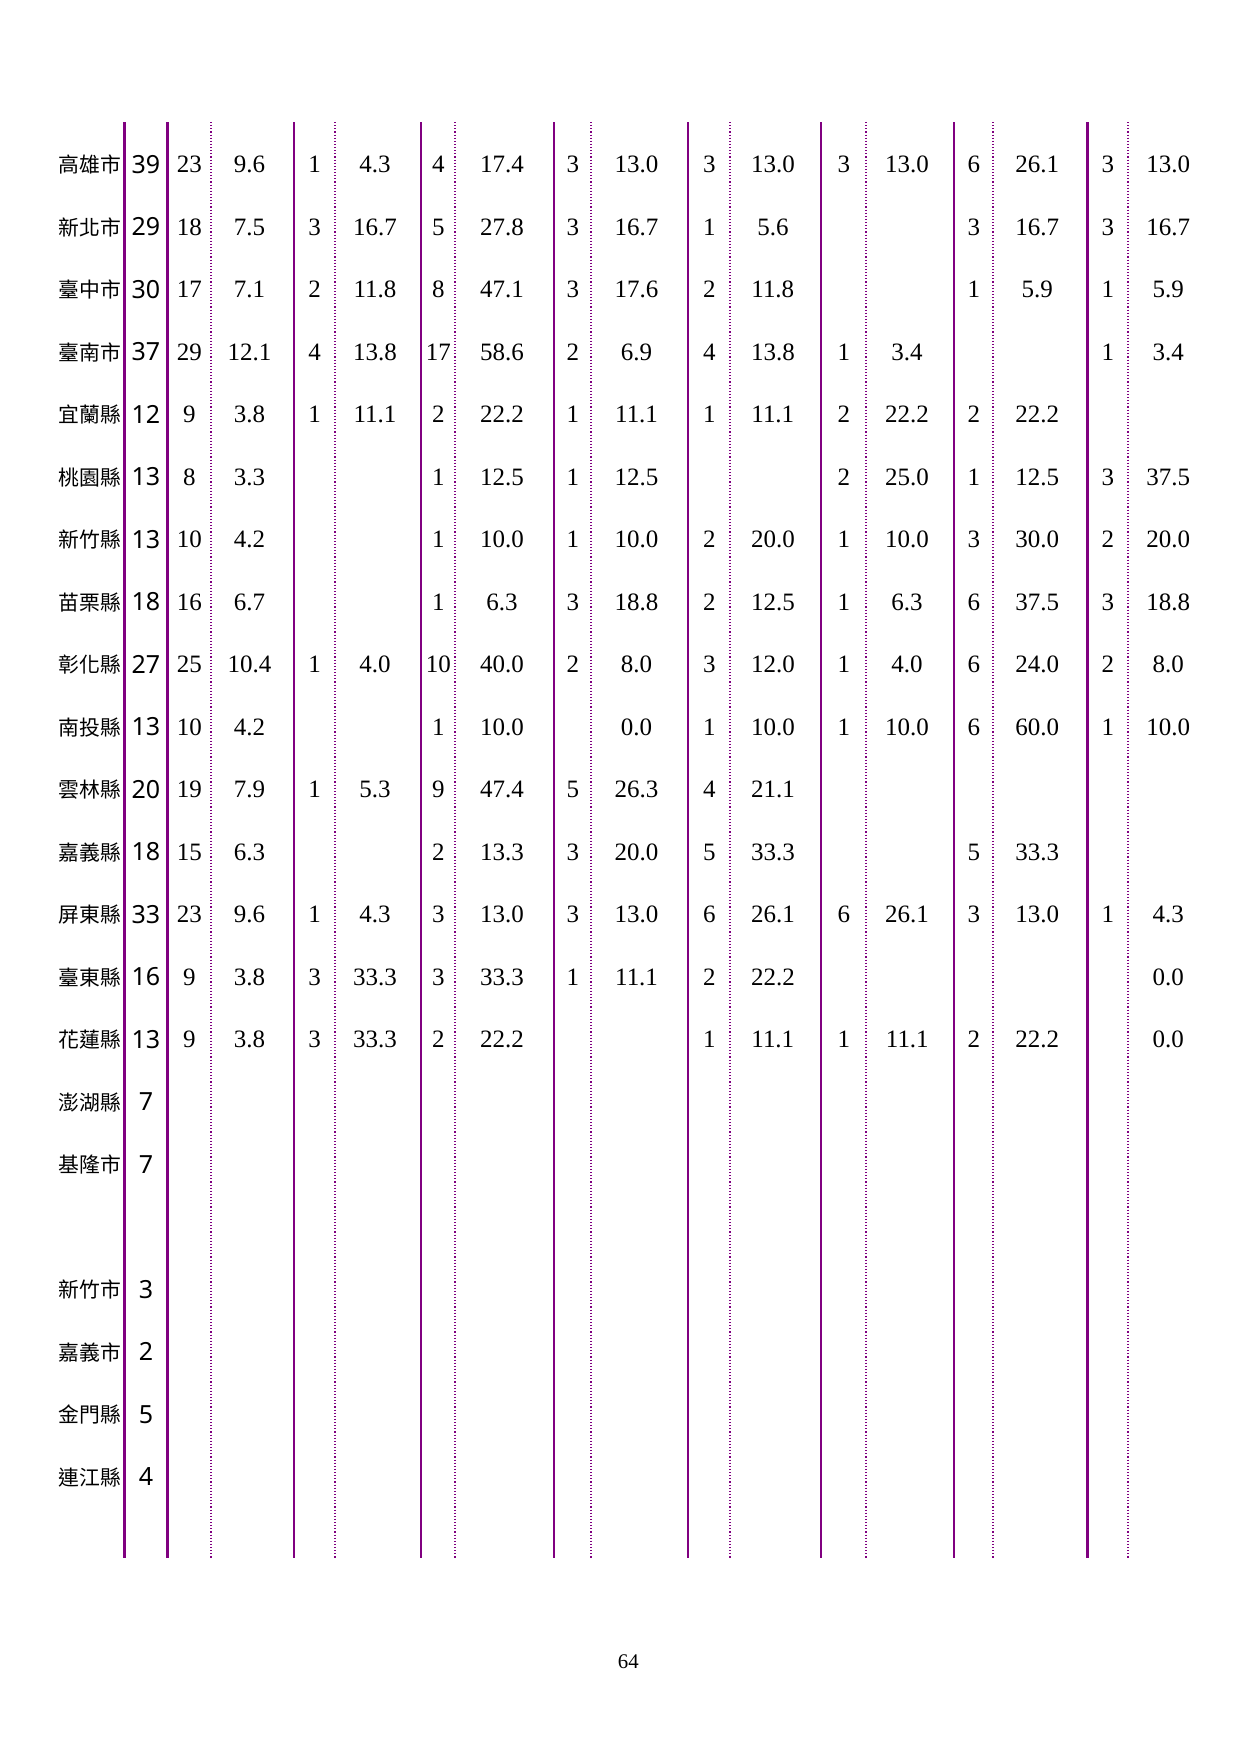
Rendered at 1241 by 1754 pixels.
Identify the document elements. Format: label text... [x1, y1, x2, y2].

table_cell 17 [422, 310, 455, 372]
table_cell 13.0 [591, 122, 687, 184]
table_cell 1 [422, 560, 455, 622]
table_cell [555, 997, 591, 1059]
table_cell 4.3 [335, 122, 420, 184]
table_cell 24.0 [993, 622, 1086, 684]
table_cell 11.8 [335, 247, 420, 309]
table_cell 25 [169, 622, 211, 684]
table_cell 17.4 [455, 122, 553, 184]
table_cell 4 [126, 1435, 166, 1557]
table_cell 雲林縣 [42, 747, 123, 809]
table_cell 37.5 [993, 560, 1086, 622]
table_cell 60.0 [993, 685, 1086, 747]
table_cell 8.0 [591, 622, 687, 684]
table_cell 17.6 [591, 247, 687, 309]
table_cell [866, 1060, 953, 1122]
table_cell 2 [822, 372, 866, 434]
table_cell 2 [822, 435, 866, 497]
table_cell 1 [822, 622, 866, 684]
table_cell [295, 1435, 335, 1557]
table_cell 6.9 [591, 310, 687, 372]
table_cell 3 [422, 935, 455, 997]
table_cell [1128, 1246, 1214, 1309]
table_cell 13 [126, 685, 166, 747]
table_cell 21.1 [730, 747, 820, 809]
table_cell [211, 1122, 293, 1246]
table_cell 9.6 [211, 122, 293, 184]
table_cell [866, 1122, 953, 1246]
table_cell 8 [169, 435, 211, 497]
table_cell 宜蘭縣 [42, 372, 123, 434]
table_cell 33.3 [730, 810, 820, 872]
table_cell 18 [169, 185, 211, 247]
table_cell 13.0 [455, 872, 553, 934]
table_cell 26.1 [866, 872, 953, 934]
table_cell 18.8 [591, 560, 687, 622]
table_cell [591, 1122, 687, 1246]
table_cell 22.2 [993, 997, 1086, 1059]
table_cell 12.5 [993, 435, 1086, 497]
table_cell [335, 1060, 420, 1122]
table_cell [730, 1372, 820, 1434]
table_cell 1 [1089, 685, 1128, 747]
table_cell 11.1 [591, 372, 687, 434]
table_cell 3 [1089, 560, 1128, 622]
table_cell [1089, 372, 1128, 434]
table_cell 2 [689, 247, 730, 309]
table_cell [211, 1372, 293, 1434]
table_cell 8 [422, 247, 455, 309]
table_cell [866, 185, 953, 247]
table_cell [822, 185, 866, 247]
table_cell [993, 1435, 1086, 1557]
table_cell 13.0 [591, 872, 687, 934]
table_cell 2 [295, 247, 335, 309]
table_cell 2 [126, 1310, 166, 1372]
table_cell [335, 1372, 420, 1434]
table_cell 18 [126, 560, 166, 622]
table_cell 20.0 [730, 497, 820, 559]
table_cell 2 [955, 372, 993, 434]
table_cell [295, 560, 335, 622]
table_cell [335, 685, 420, 747]
table_cell [1128, 1435, 1214, 1557]
table_cell 33.3 [335, 935, 420, 997]
table_cell 5 [689, 810, 730, 872]
table_cell [822, 1310, 866, 1372]
table_cell [955, 1310, 993, 1372]
table_cell 4 [689, 310, 730, 372]
table_cell 22.2 [993, 372, 1086, 434]
table_cell 3 [555, 122, 591, 184]
table_cell 20.0 [591, 810, 687, 872]
table_cell 11.8 [730, 247, 820, 309]
table_cell 2 [555, 310, 591, 372]
table_cell [555, 1122, 591, 1246]
table_cell [1128, 372, 1214, 434]
table_cell 5 [955, 810, 993, 872]
table_cell 13.0 [730, 122, 820, 184]
table_cell 5 [422, 185, 455, 247]
table_cell 4.0 [335, 622, 420, 684]
table_cell [1128, 810, 1214, 872]
table_cell [1089, 1060, 1128, 1122]
table_cell [169, 1122, 211, 1246]
table_cell [555, 1435, 591, 1557]
table_cell [295, 1310, 335, 1372]
table_cell 1 [295, 872, 335, 934]
table_cell 連江縣 [42, 1435, 123, 1557]
table_cell 3 [1089, 185, 1128, 247]
table_cell [1089, 747, 1128, 809]
table_cell [335, 810, 420, 872]
table_cell [822, 1435, 866, 1557]
table_cell 3 [689, 622, 730, 684]
table_cell 12.1 [211, 310, 293, 372]
table_cell 1 [1089, 247, 1128, 309]
table_cell 2 [422, 810, 455, 872]
table_cell 1 [555, 935, 591, 997]
table_cell 12.5 [455, 435, 553, 497]
table_cell 58.6 [455, 310, 553, 372]
table_cell 9 [169, 372, 211, 434]
table_cell 3 [126, 1246, 166, 1309]
table_cell 22.2 [730, 935, 820, 997]
table_cell 6 [822, 872, 866, 934]
table_cell [1089, 1122, 1128, 1246]
table_cell [591, 1246, 687, 1309]
table_cell [422, 1060, 455, 1122]
table_cell [1128, 1122, 1214, 1246]
table_cell 37.5 [1128, 435, 1214, 497]
table_cell [295, 685, 335, 747]
table_cell 1 [295, 372, 335, 434]
table_cell 4.2 [211, 497, 293, 559]
table_cell 10.0 [591, 497, 687, 559]
table_cell 11.1 [335, 372, 420, 434]
table_cell [955, 1060, 993, 1122]
table_cell 1 [822, 497, 866, 559]
table_cell 1 [555, 435, 591, 497]
table_cell [689, 1246, 730, 1309]
table_cell 10 [422, 622, 455, 684]
table_cell [866, 1246, 953, 1309]
table_cell 0.0 [1128, 935, 1214, 997]
table_cell [335, 497, 420, 559]
table_cell [822, 1122, 866, 1246]
table_cell [1128, 1060, 1214, 1122]
table_cell 臺中市 [42, 247, 123, 309]
table_cell 1 [689, 185, 730, 247]
table_cell [730, 1060, 820, 1122]
table_cell 3 [822, 122, 866, 184]
table_cell 1 [822, 310, 866, 372]
table_cell [730, 1246, 820, 1309]
table_cell [1089, 1246, 1128, 1309]
table_cell 16 [126, 935, 166, 997]
table_cell [822, 1060, 866, 1122]
table_cell [422, 1310, 455, 1372]
table_cell [169, 1310, 211, 1372]
table_cell 2 [689, 560, 730, 622]
table_cell 1 [822, 997, 866, 1059]
table_cell [335, 560, 420, 622]
table_cell 6.3 [211, 810, 293, 872]
table_cell [555, 1372, 591, 1434]
table_cell 19 [169, 747, 211, 809]
table_cell [455, 1310, 553, 1372]
table_cell 3.8 [211, 372, 293, 434]
table_cell 4.3 [1128, 872, 1214, 934]
table_cell 22.2 [866, 372, 953, 434]
table_cell 26.3 [591, 747, 687, 809]
table_cell 1 [1089, 310, 1128, 372]
table_cell 5.9 [993, 247, 1086, 309]
table_cell 13 [126, 497, 166, 559]
table_cell [993, 1060, 1086, 1122]
table_cell 7.9 [211, 747, 293, 809]
table_cell 30.0 [993, 497, 1086, 559]
table_cell 臺東縣 [42, 935, 123, 997]
table_cell [1089, 810, 1128, 872]
table_cell [955, 1435, 993, 1557]
table_cell 2 [689, 497, 730, 559]
table_cell [993, 1372, 1086, 1434]
table_cell 4 [295, 310, 335, 372]
table_cell 4.0 [866, 622, 953, 684]
table_cell [955, 1372, 993, 1434]
table_cell [422, 1372, 455, 1434]
table_cell 基隆市 [42, 1122, 123, 1246]
table_cell [295, 810, 335, 872]
table_cell 10.0 [866, 497, 953, 559]
table_cell 10 [169, 685, 211, 747]
table_cell 9 [169, 935, 211, 997]
table_cell 高雄市 [42, 122, 123, 184]
table_cell 苗栗縣 [42, 560, 123, 622]
table_cell 11.1 [730, 997, 820, 1059]
table_cell 5.3 [335, 747, 420, 809]
table_cell 18 [126, 810, 166, 872]
table_cell 3 [555, 560, 591, 622]
table_cell 1 [689, 997, 730, 1059]
table_cell [866, 247, 953, 309]
table_cell [689, 1435, 730, 1557]
table_cell 6.7 [211, 560, 293, 622]
table_cell [955, 935, 993, 997]
table_cell [591, 1310, 687, 1372]
table_cell 10.0 [455, 685, 553, 747]
table_cell 3 [295, 935, 335, 997]
table_cell 33.3 [455, 935, 553, 997]
table_cell [295, 435, 335, 497]
table_cell [295, 497, 335, 559]
table_cell [955, 310, 993, 372]
table_cell 5.6 [730, 185, 820, 247]
table_cell 29 [126, 185, 166, 247]
table_cell [169, 1246, 211, 1309]
table_cell [689, 1060, 730, 1122]
table_cell 11.1 [591, 935, 687, 997]
table_cell [955, 1122, 993, 1246]
table_cell [993, 310, 1086, 372]
table_cell 16 [169, 560, 211, 622]
table_cell 26.1 [993, 122, 1086, 184]
table_cell [993, 1246, 1086, 1309]
table_cell 1 [955, 435, 993, 497]
table_cell [455, 1246, 553, 1309]
table_cell 4 [689, 747, 730, 809]
table_cell 3.4 [866, 310, 953, 372]
table_cell 0.0 [1128, 997, 1214, 1059]
table_cell [993, 1310, 1086, 1372]
table_cell 3.8 [211, 997, 293, 1059]
table_cell 16.7 [335, 185, 420, 247]
table_cell 6 [955, 622, 993, 684]
table_cell [591, 997, 687, 1059]
table_cell [730, 1310, 820, 1372]
table_cell 29 [169, 310, 211, 372]
table_cell 1 [295, 122, 335, 184]
table_cell 1 [689, 685, 730, 747]
table_cell 22.2 [455, 372, 553, 434]
table_cell 1 [555, 497, 591, 559]
table_cell 4.3 [335, 872, 420, 934]
table_cell 27 [126, 622, 166, 684]
table_cell 6 [955, 560, 993, 622]
table_cell 1 [955, 247, 993, 309]
table_cell [730, 435, 820, 497]
table_cell [866, 1372, 953, 1434]
table_cell 0.0 [591, 685, 687, 747]
table_cell 新北市 [42, 185, 123, 247]
table_cell [555, 1246, 591, 1309]
table_cell [211, 1060, 293, 1122]
table_cell 2 [555, 622, 591, 684]
table_cell [169, 1435, 211, 1557]
table_cell 16.7 [1128, 185, 1214, 247]
table_cell 3 [422, 872, 455, 934]
table_cell [689, 435, 730, 497]
table_cell 1 [422, 685, 455, 747]
table_cell [689, 1372, 730, 1434]
table_cell 10.4 [211, 622, 293, 684]
table_cell 7 [126, 1122, 166, 1246]
table_cell [555, 1310, 591, 1372]
table_cell 18.8 [1128, 560, 1214, 622]
table_cell [169, 1060, 211, 1122]
table_cell 3.3 [211, 435, 293, 497]
table_cell 1 [1089, 872, 1128, 934]
table_cell 1 [422, 435, 455, 497]
table_cell [822, 1246, 866, 1309]
table_cell 12.5 [730, 560, 820, 622]
table_cell 23 [169, 122, 211, 184]
table_cell 33.3 [993, 810, 1086, 872]
table_cell 6 [955, 685, 993, 747]
table_cell 10.0 [730, 685, 820, 747]
table_cell 2 [422, 997, 455, 1059]
table_cell [1089, 1435, 1128, 1557]
table_cell 2 [955, 997, 993, 1059]
table_cell 金門縣 [42, 1372, 123, 1434]
table_cell [555, 1060, 591, 1122]
table_cell [1089, 1310, 1128, 1372]
table_cell [335, 435, 420, 497]
table_cell [455, 1372, 553, 1434]
table_cell [211, 1246, 293, 1309]
table_cell [295, 1122, 335, 1246]
table_cell 1 [422, 497, 455, 559]
table_cell 40.0 [455, 622, 553, 684]
table_cell [1128, 1372, 1214, 1434]
table_cell 7 [126, 1060, 166, 1122]
table_cell 南投縣 [42, 685, 123, 747]
table_cell 5 [555, 747, 591, 809]
table_cell 7.1 [211, 247, 293, 309]
table_cell [422, 1246, 455, 1309]
table_cell 10.0 [866, 685, 953, 747]
table_cell [866, 810, 953, 872]
table_cell [295, 1060, 335, 1122]
table_cell 25.0 [866, 435, 953, 497]
table_cell [689, 1310, 730, 1372]
table_cell 26.1 [730, 872, 820, 934]
table_cell 3 [555, 872, 591, 934]
table_cell 3 [1089, 435, 1128, 497]
table_cell 臺南市 [42, 310, 123, 372]
table_cell 13.0 [1128, 122, 1214, 184]
table_cell 3 [295, 997, 335, 1059]
table_cell 17 [169, 247, 211, 309]
table_cell 20.0 [1128, 497, 1214, 559]
table_cell [591, 1060, 687, 1122]
table_cell 33.3 [335, 997, 420, 1059]
table_cell 3 [955, 497, 993, 559]
table_cell 2 [689, 935, 730, 997]
table_cell 5.9 [1128, 247, 1214, 309]
table_cell [866, 1310, 953, 1372]
table_cell [866, 747, 953, 809]
table_cell 13.8 [730, 310, 820, 372]
table_cell [822, 747, 866, 809]
table_cell [211, 1310, 293, 1372]
table_cell 3 [955, 872, 993, 934]
table_cell 3 [295, 185, 335, 247]
table_cell [335, 1435, 420, 1557]
table_cell 9 [169, 997, 211, 1059]
table_cell 13.8 [335, 310, 420, 372]
table_cell 3.4 [1128, 310, 1214, 372]
table_cell 3 [689, 122, 730, 184]
table_cell 10.0 [455, 497, 553, 559]
table_cell 澎湖縣 [42, 1060, 123, 1122]
table_cell [455, 1060, 553, 1122]
table_cell 10.0 [1128, 685, 1214, 747]
table_cell 3 [955, 185, 993, 247]
table_cell 39 [126, 122, 166, 184]
table_cell 7.5 [211, 185, 293, 247]
table_cell 4 [422, 122, 455, 184]
table_cell 3.8 [211, 935, 293, 997]
table_cell 15 [169, 810, 211, 872]
table_cell 彰化縣 [42, 622, 123, 684]
table_cell 47.4 [455, 747, 553, 809]
table_cell 33 [126, 872, 166, 934]
table_cell [730, 1435, 820, 1557]
table_cell 12 [126, 372, 166, 434]
table_cell 5 [126, 1372, 166, 1434]
table_cell [1089, 997, 1128, 1059]
table_cell 13 [126, 997, 166, 1059]
table_cell 桃園縣 [42, 435, 123, 497]
table_cell [1128, 747, 1214, 809]
table_cell 屏東縣 [42, 872, 123, 934]
table_cell [993, 935, 1086, 997]
table_cell 13.3 [455, 810, 553, 872]
table_cell [295, 1372, 335, 1434]
table_cell 新竹縣 [42, 497, 123, 559]
table_cell 4.2 [211, 685, 293, 747]
table_cell 10 [169, 497, 211, 559]
table_cell 3 [555, 810, 591, 872]
table_cell 27.8 [455, 185, 553, 247]
table_cell [866, 1435, 953, 1557]
table_cell [955, 1246, 993, 1309]
table_cell [455, 1122, 553, 1246]
table_cell 2 [1089, 497, 1128, 559]
table_cell 9 [422, 747, 455, 809]
table_cell 6 [955, 122, 993, 184]
table_cell [822, 935, 866, 997]
table_cell [591, 1435, 687, 1557]
table_cell [422, 1435, 455, 1557]
table_cell 9.6 [211, 872, 293, 934]
table_cell [822, 1372, 866, 1434]
table_cell 3 [1089, 122, 1128, 184]
table_cell 16.7 [591, 185, 687, 247]
table_cell [295, 1246, 335, 1309]
table_cell 20 [126, 747, 166, 809]
table_cell 30 [126, 247, 166, 309]
table_cell 23 [169, 872, 211, 934]
table_cell [822, 810, 866, 872]
table_cell [730, 1122, 820, 1246]
table_cell [993, 747, 1086, 809]
table_cell 37 [126, 310, 166, 372]
table_cell 13.0 [993, 872, 1086, 934]
table_cell 1 [689, 372, 730, 434]
table_cell 6 [689, 872, 730, 934]
table_cell 1 [822, 560, 866, 622]
table_cell 47.1 [455, 247, 553, 309]
table_cell 6.3 [866, 560, 953, 622]
table_cell 花蓮縣 [42, 997, 123, 1059]
table_cell 11.1 [730, 372, 820, 434]
table_cell 嘉義縣 [42, 810, 123, 872]
table_cell [455, 1435, 553, 1557]
table_cell 1 [822, 685, 866, 747]
table_cell 3 [555, 247, 591, 309]
table_cell 2 [422, 372, 455, 434]
table_cell [335, 1310, 420, 1372]
table_cell 13.0 [866, 122, 953, 184]
table_cell 嘉義市 [42, 1310, 123, 1372]
table_cell [1089, 1372, 1128, 1434]
table_cell 16.7 [993, 185, 1086, 247]
table_cell 12.5 [591, 435, 687, 497]
table_cell 1 [295, 747, 335, 809]
table_cell [335, 1122, 420, 1246]
table_cell [422, 1122, 455, 1246]
table_cell [822, 247, 866, 309]
table_cell [866, 935, 953, 997]
table_cell [1089, 935, 1128, 997]
table_cell [689, 1122, 730, 1246]
table_cell 1 [295, 622, 335, 684]
table_cell 13 [126, 435, 166, 497]
table_cell 8.0 [1128, 622, 1214, 684]
table_cell [1128, 1310, 1214, 1372]
table_cell 1 [555, 372, 591, 434]
table_cell 11.1 [866, 997, 953, 1059]
table_cell 22.2 [455, 997, 553, 1059]
table_cell 2 [1089, 622, 1128, 684]
table_cell [993, 1122, 1086, 1246]
table_cell 新竹市 [42, 1246, 123, 1309]
table_cell 6.3 [455, 560, 553, 622]
table_cell [169, 1372, 211, 1434]
table_cell [591, 1372, 687, 1434]
table_cell [211, 1435, 293, 1557]
table_cell 12.0 [730, 622, 820, 684]
table_cell [955, 747, 993, 809]
table_cell 3 [555, 185, 591, 247]
table_cell [335, 1246, 420, 1309]
table_cell [555, 685, 591, 747]
